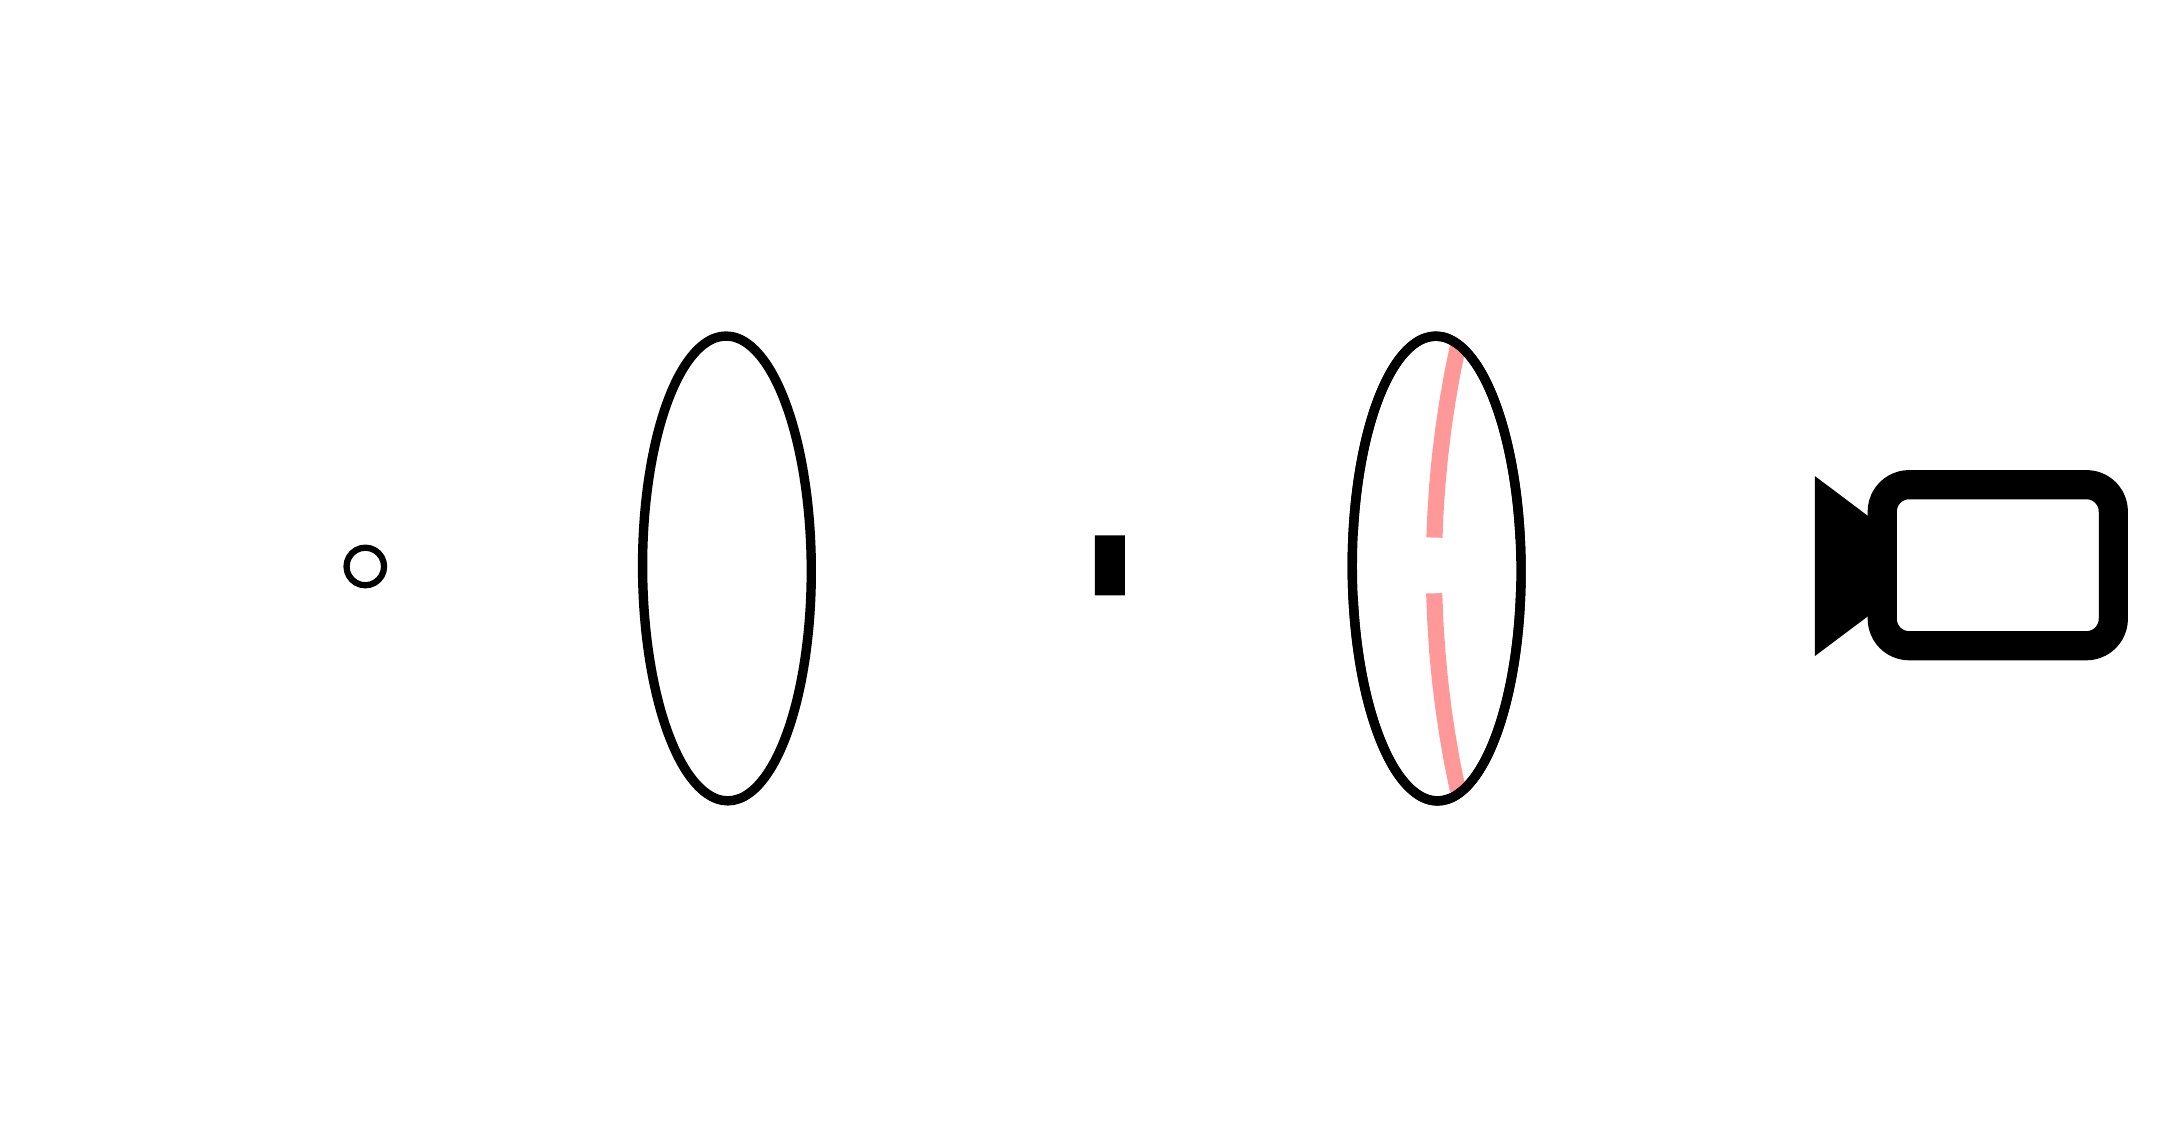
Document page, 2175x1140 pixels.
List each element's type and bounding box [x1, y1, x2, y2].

text_box [1814, 476, 1875, 657]
text_box [642, 336, 812, 801]
text_box [1357, 341, 1516, 796]
text_box [1094, 535, 1125, 596]
text_box [1882, 484, 2114, 646]
